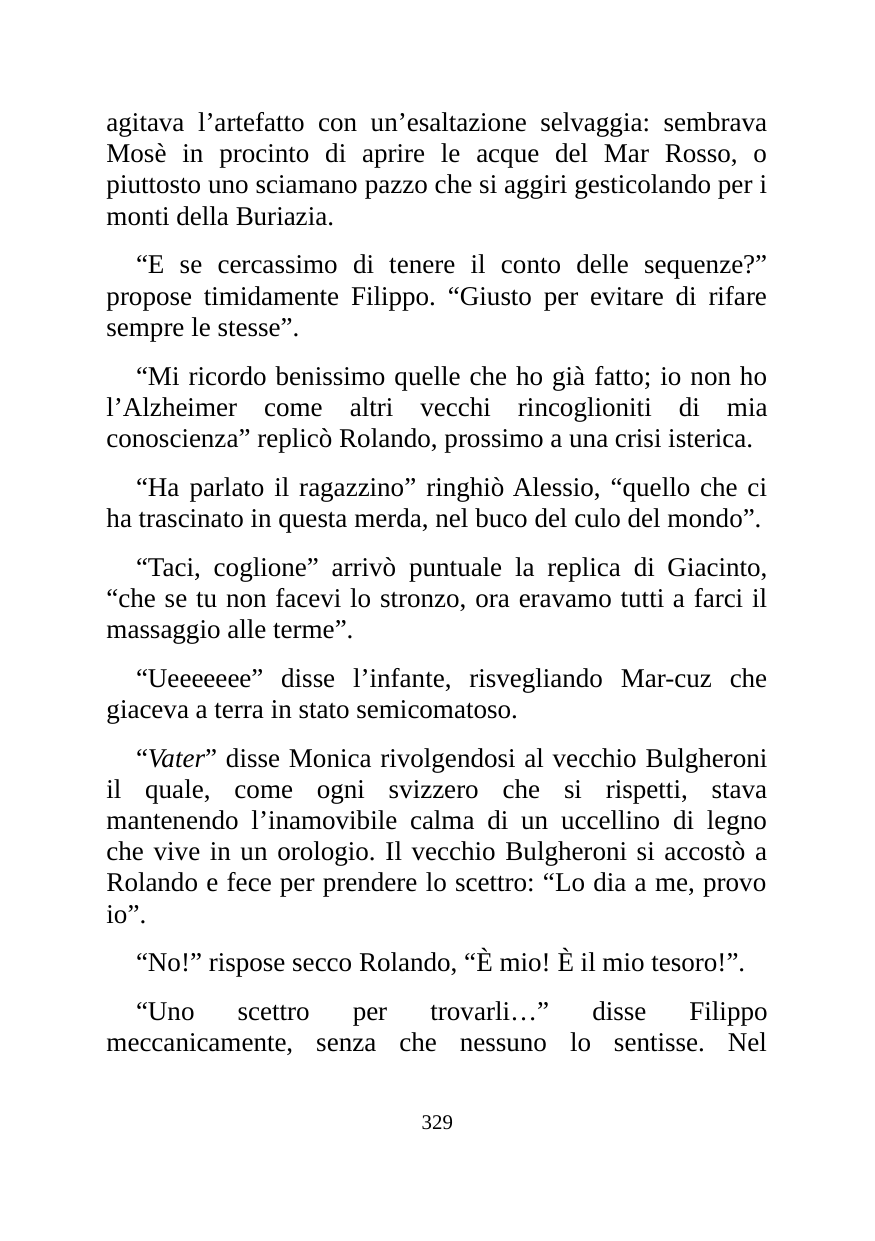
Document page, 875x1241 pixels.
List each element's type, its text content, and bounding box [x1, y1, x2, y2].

text “Ueeeeeee” disse l’infante, risvegliando Mar-cuz che giaceva a terra in stato semicomatoso. [106, 662, 768, 724]
text “Uno scettro per trovarli…” disse Filippo meccanicamente, senza che nessuno lo sentisse. Nel [106, 995, 768, 1058]
text “Vater” disse Monica rivolgendosi al vecchio Bulgheroni il quale, come ogni svizzero che si rispetti, stava mantenendo l’inamovibile calma di un uccellino di legno che vive in un orologio. Il vecchio Bulgheroni si accostò a Rolando e fece per prendere lo scettro: “Lo dia a me, provo io”. [106, 742, 768, 929]
text “Ha parlato il ragazzino” ringhiò Alessio, “quello che ci ha trascinato in questa merda, nel buco del culo del mondo”. [106, 471, 768, 533]
text agitava l’artefatto con un’esaltazione selvaggia: sembrava Mosè in procinto di aprire le acque del Mar Rosso, o piuttosto uno sciamano pazzo che si aggiri gesticolando per i monti della Buriazia. [106, 106, 768, 231]
text “Mi ricordo benissimo quelle che ho già fatto; io non ho l’Alzheimer come altri vecchi rincoglioniti di mia conoscienza” replicò Rolando, prossimo a una crisi isterica. [106, 360, 768, 453]
text “Taci, coglione” arrivò puntuale la replica di Giacinto, “che se tu non facevi lo stronzo, ora eravamo tutti a farci il massaggio alle terme”. [106, 551, 768, 644]
text “No!” rispose secco Rolando, “È mio! È il mio tesoro!”. [106, 947, 768, 978]
text “E se cercassimo di tenere il conto delle sequenze?” propose timidamente Filippo. “Giusto per evitare di rifare sempre le stesse”. [106, 248, 768, 342]
